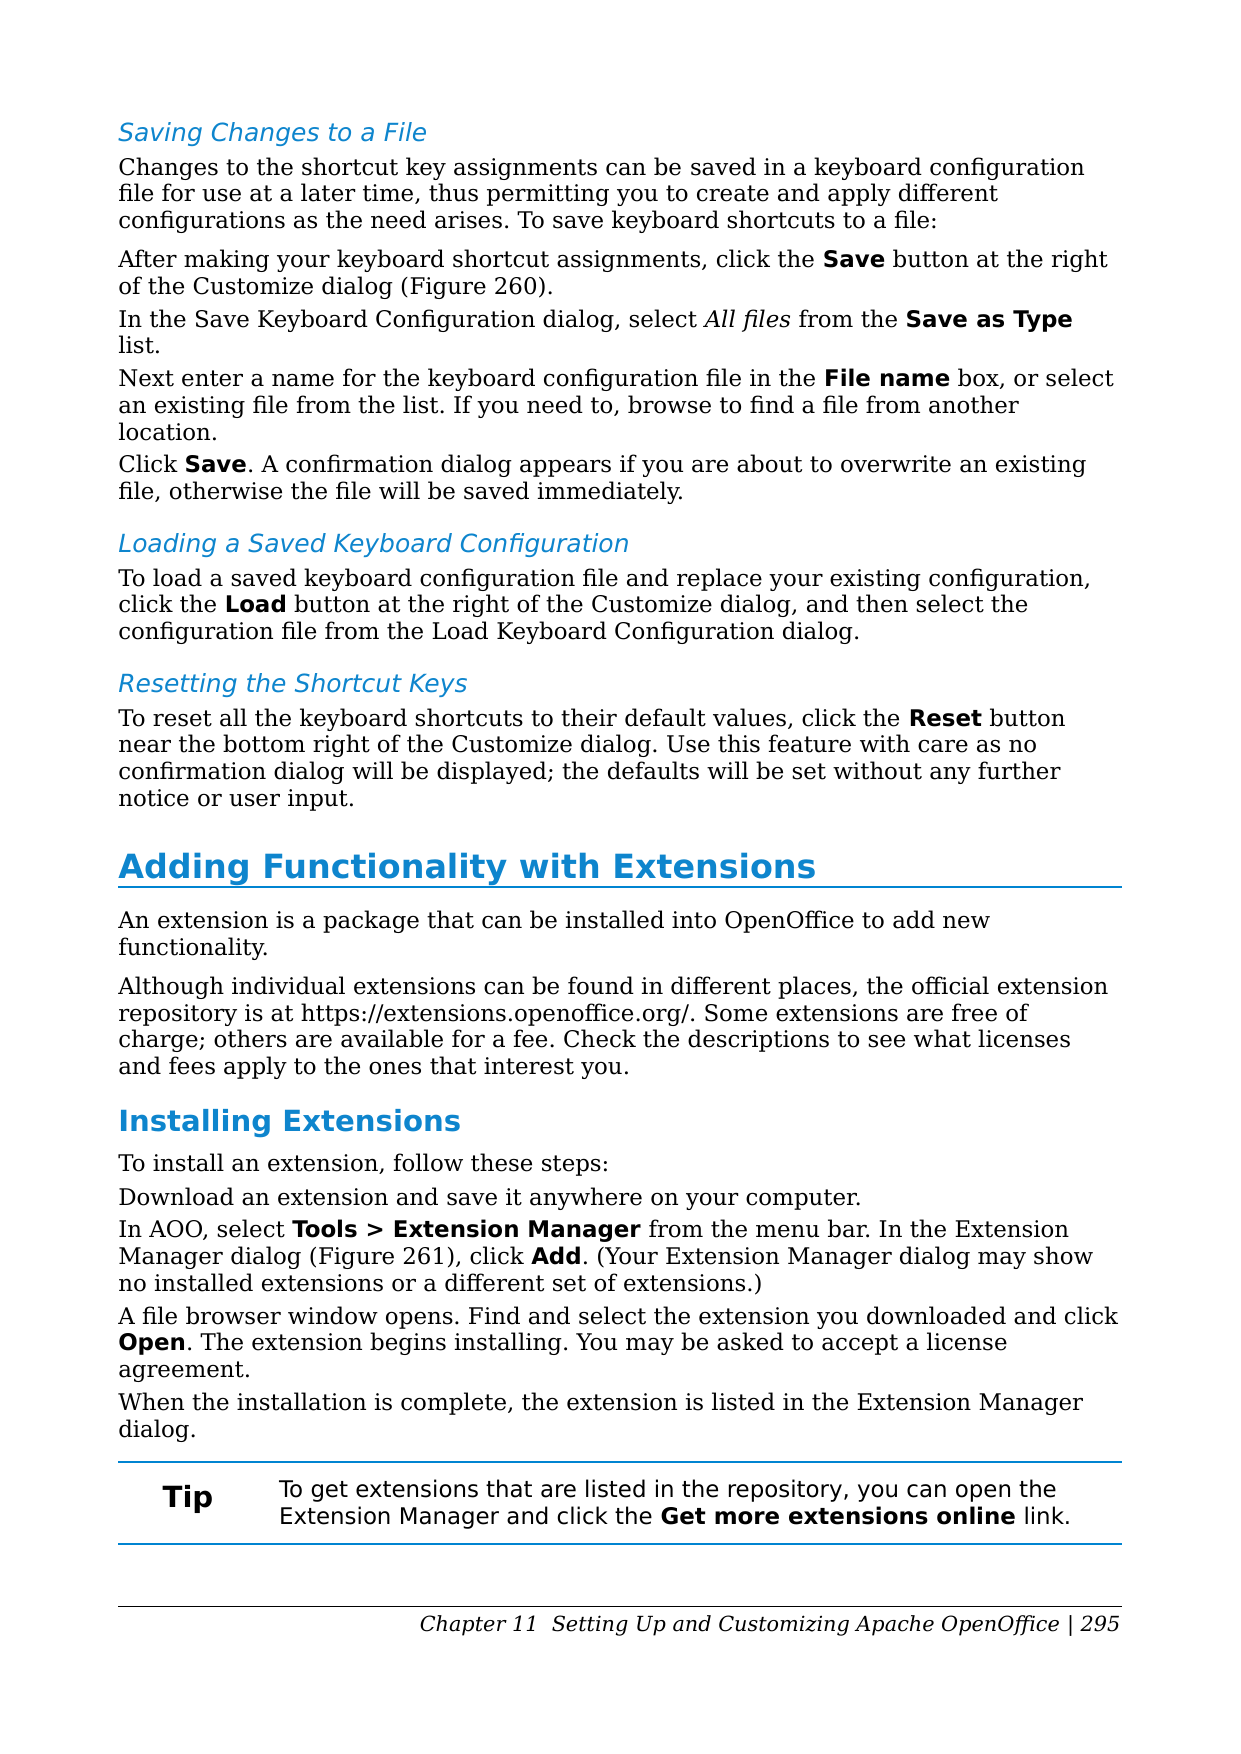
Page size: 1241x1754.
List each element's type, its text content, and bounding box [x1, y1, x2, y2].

text Although individual extensions can be found in different places, the official extension repository is at https://extensions.openoffice.org/. Some extensions are free of charge; others are available for a fee. Check the descriptions to see what licenses and fees apply to the ones that interest you. [118, 973, 1122, 1080]
text To load a saved keyboard configuration file and replace your existing configuration, click the Load button at the right of the Customize dialog, and then select the configuration file from the Load Keyboard Configuration dialog. [118, 565, 1122, 645]
table_header To get extensions that are listed in the repository, you can open the Extension Manager and click the Get more extensions online link. [258, 1463, 1122, 1543]
text After making your keyboard shortcut assignments, click the Save button at the right of the Customize dialog (Figure 260). [118, 246, 1122, 299]
text An extension is a package that can be installed into OpenOffice to add new functionality. [118, 907, 1122, 961]
text To reset all the keyboard shortcuts to their default values, click the Reset button near the bottom right of the Customize dialog. Use this feature with care as no confirmation dialog will be displayed; the defaults will be set without any further notice or user input. [118, 705, 1122, 811]
subtitle Saving Changes to a File [118, 118, 1122, 147]
text Next enter a name for the keyboard configuration file in the File name box, or select an existing file from the list. If you need to, browse to find a file from another location. [118, 365, 1122, 445]
subtitle Installing Extensions [118, 1104, 1122, 1138]
list To install an extension, follow these steps: [118, 1151, 1122, 1177]
text In AOO, select Tools > Extension Manager from the menu bar. In the Extension Manager dialog (Figure 261), click Add. (Your Extension Manager dialog may show no installed extensions or a different set of extensions.) [118, 1217, 1122, 1297]
text Download an extension and save it anywhere on your computer. [118, 1184, 1122, 1210]
text A file browser window opens. Find and select the extension you downloaded and click Open. The extension begins installing. You may be asked to accept a license agreement. [118, 1303, 1122, 1383]
text In the Save Keyboard Configuration dialog, select All files from the Save as Type list. [118, 306, 1122, 359]
text When the installation is complete, the extension is listed in the Extension Manager dialog. [118, 1389, 1122, 1442]
subtitle Resetting the Shortcut Keys [118, 669, 1122, 698]
subtitle Adding Functionality with Extensions [118, 848, 1122, 886]
text Click Save. A confirmation dialog appears if you are about to overwrite an existing file, otherwise the file will be saved immediately. [118, 452, 1122, 505]
subtitle Loading a Saved Keyboard Configuration [118, 529, 1122, 558]
table_header Tip [118, 1463, 257, 1543]
text Changes to the shortcut key assignments can be saved in a keyboard configuration file for use at a later time, thus permitting you to create and apply different configurations as the need arises. To save keyboard shortcuts to a file: [118, 154, 1122, 234]
